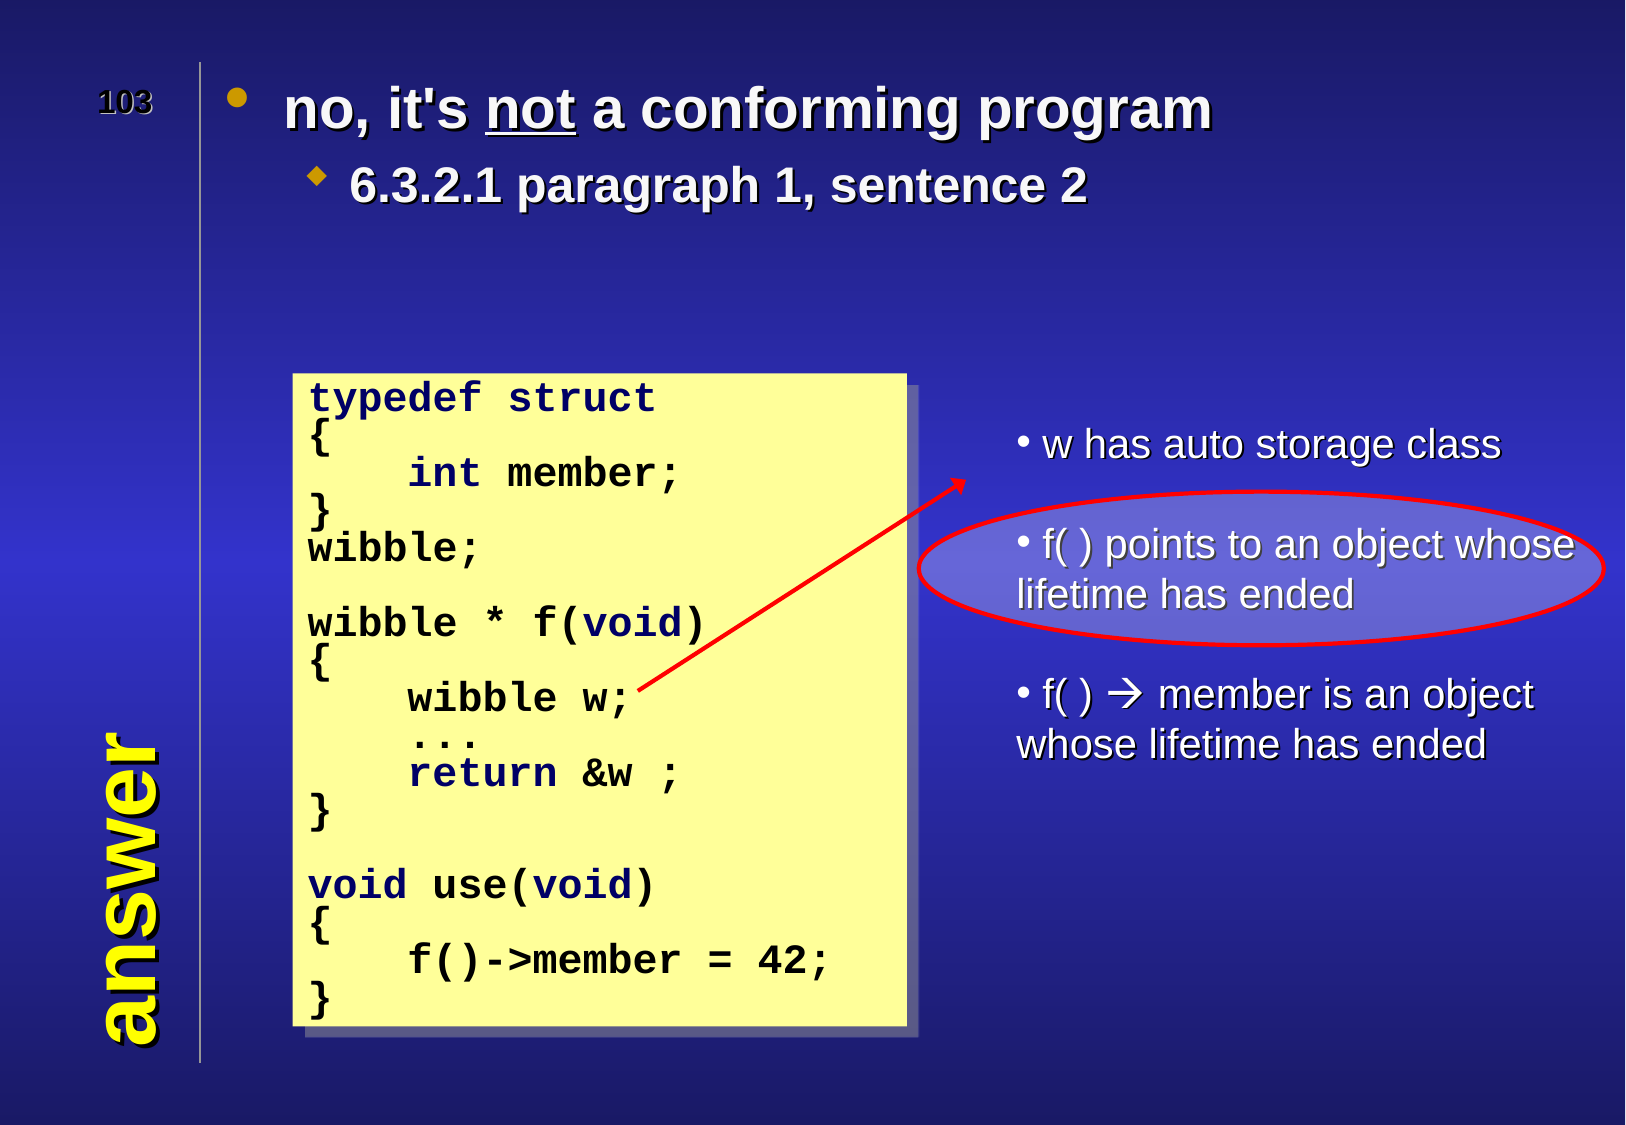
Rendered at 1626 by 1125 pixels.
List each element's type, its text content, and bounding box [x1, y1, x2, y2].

list no, it's not a conforming program 6.3.2.1 paragraph 1, sentence 2 [212, 62, 1550, 1063]
text_box w has auto storage class f( ) points to an object whose lifetime has ended f( )  member is an object whose lifetime has ended [1001, 408, 1626, 775]
text_box typedef struct { int member; } wibble; wibble * f(void) { wibble w; ... return &w ; } void use(void) { f()->member = 42; } [292, 373, 907, 1027]
text_box [918, 491, 1604, 646]
title answer [50, 187, 188, 1063]
